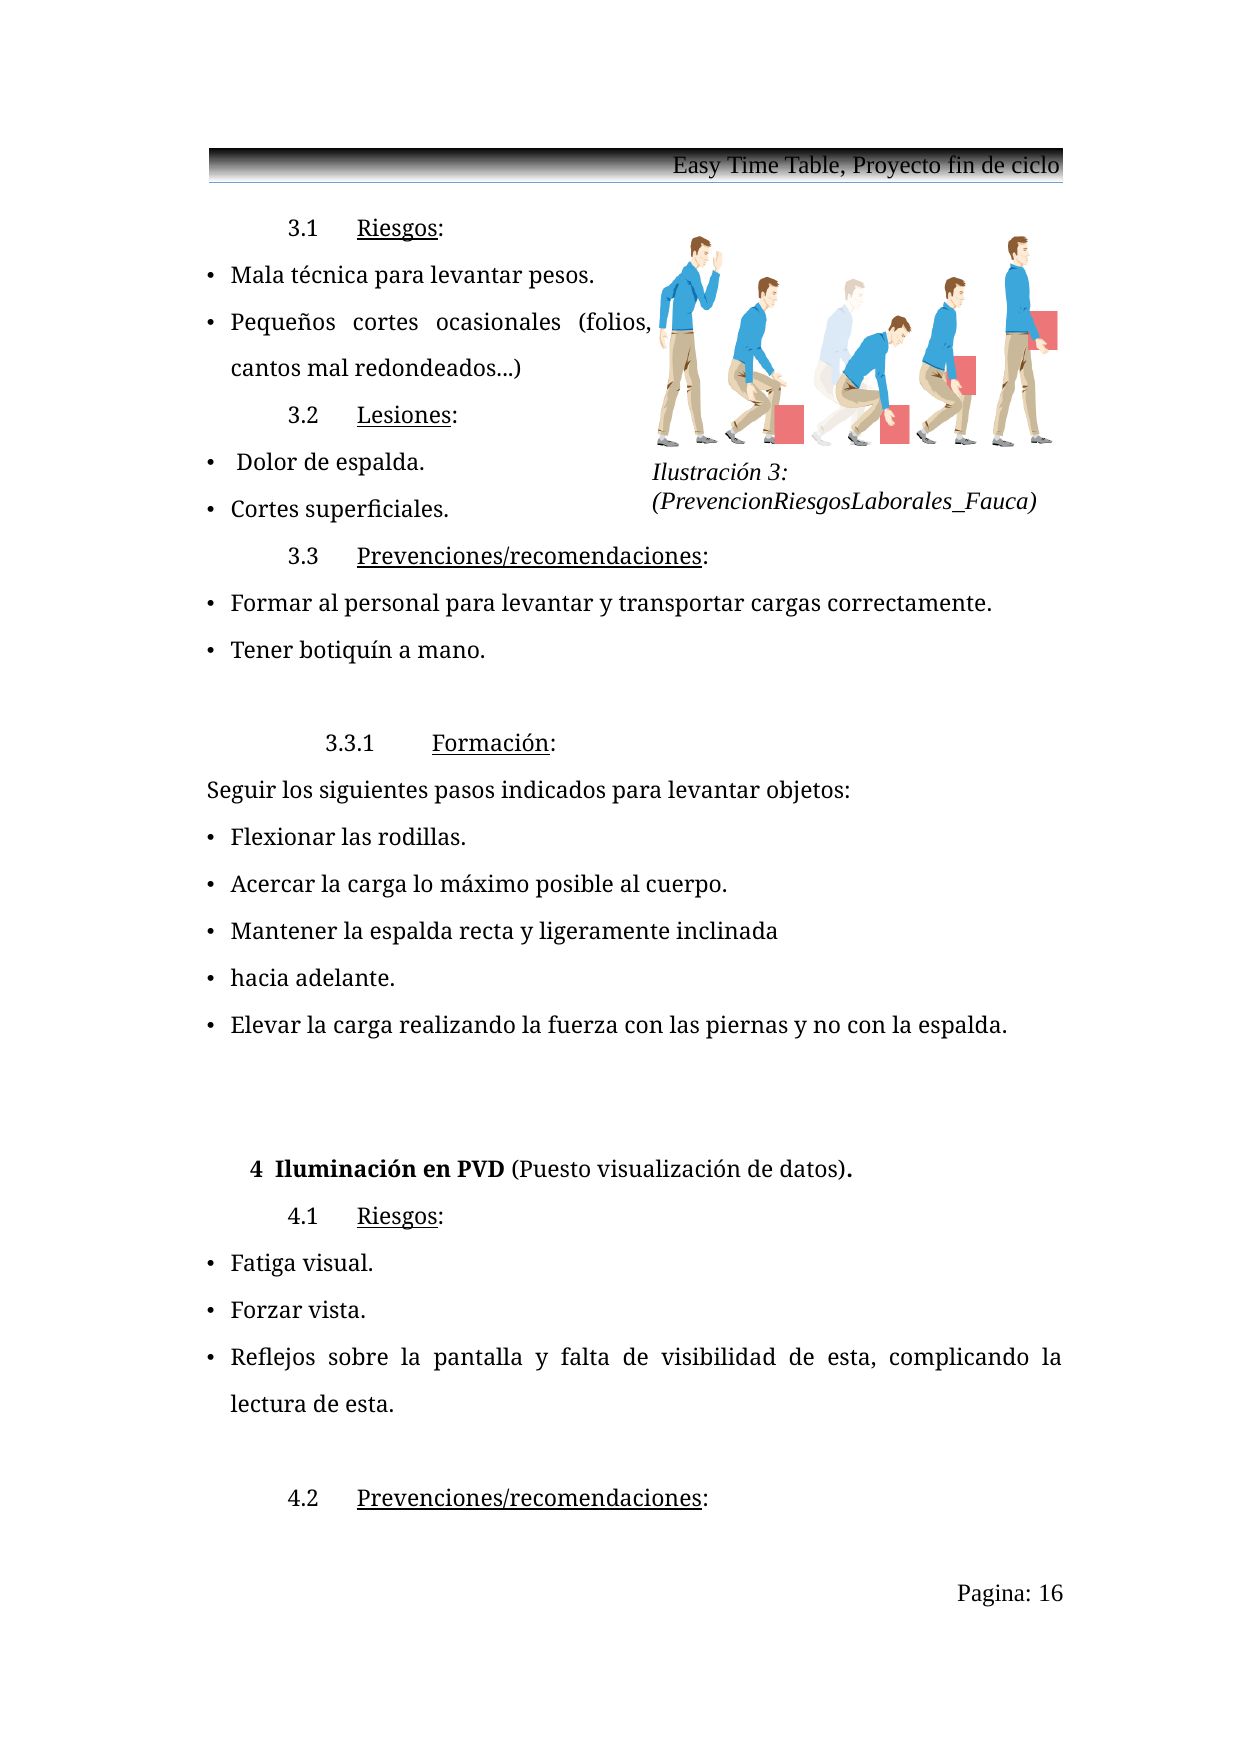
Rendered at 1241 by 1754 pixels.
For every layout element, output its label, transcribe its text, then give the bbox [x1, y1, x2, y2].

list Dolor de espalda. [207, 446, 652, 477]
list Tener botiquín a mano. [207, 634, 1063, 665]
list Acercar la carga lo máximo posible al cuerpo. [207, 868, 1063, 899]
text Seguir los siguientes pasos indicados para levantar objetos: [207, 774, 1063, 806]
list Formación: [319, 727, 1063, 759]
list Riesgos: [282, 1200, 1063, 1232]
list Reflejos sobre la pantalla y falta de visibilidad de esta, complicando la lectura de esta. [207, 1341, 1063, 1419]
list Elevar la carga realizando la fuerza con las piernas y no con la espalda. [207, 1009, 1063, 1040]
list Flexionar las rodillas. [207, 821, 1063, 852]
list Forzar vista. [207, 1294, 1063, 1325]
list Prevenciones/recomendaciones: [282, 1482, 1063, 1513]
list Riesgos: [282, 212, 1063, 243]
list hacia adelante. [207, 962, 1063, 993]
list Mala técnica para levantar pesos. [207, 259, 651, 290]
list Ilustración 3:(PrevencionRiesgosLaborales_Fauca) [652, 452, 1063, 514]
list Mantener la espalda recta y ligeramente inclinada [207, 915, 1063, 946]
list Fatiga visual. [207, 1247, 1063, 1278]
list Cortes superficiales. [207, 493, 1063, 524]
list Prevenciones/recomendaciones: [282, 540, 1063, 571]
list Lesiones: [282, 399, 651, 431]
list Pequeños cortes ocasionales (folios, cantos mal redondeados...) [207, 306, 651, 384]
list Formar al personal para levantar y transportar cargas correctamente. [207, 587, 1063, 618]
picture [651, 225, 1063, 452]
list Iluminación en PVD (Puesto visualización de datos). [244, 1153, 1063, 1185]
